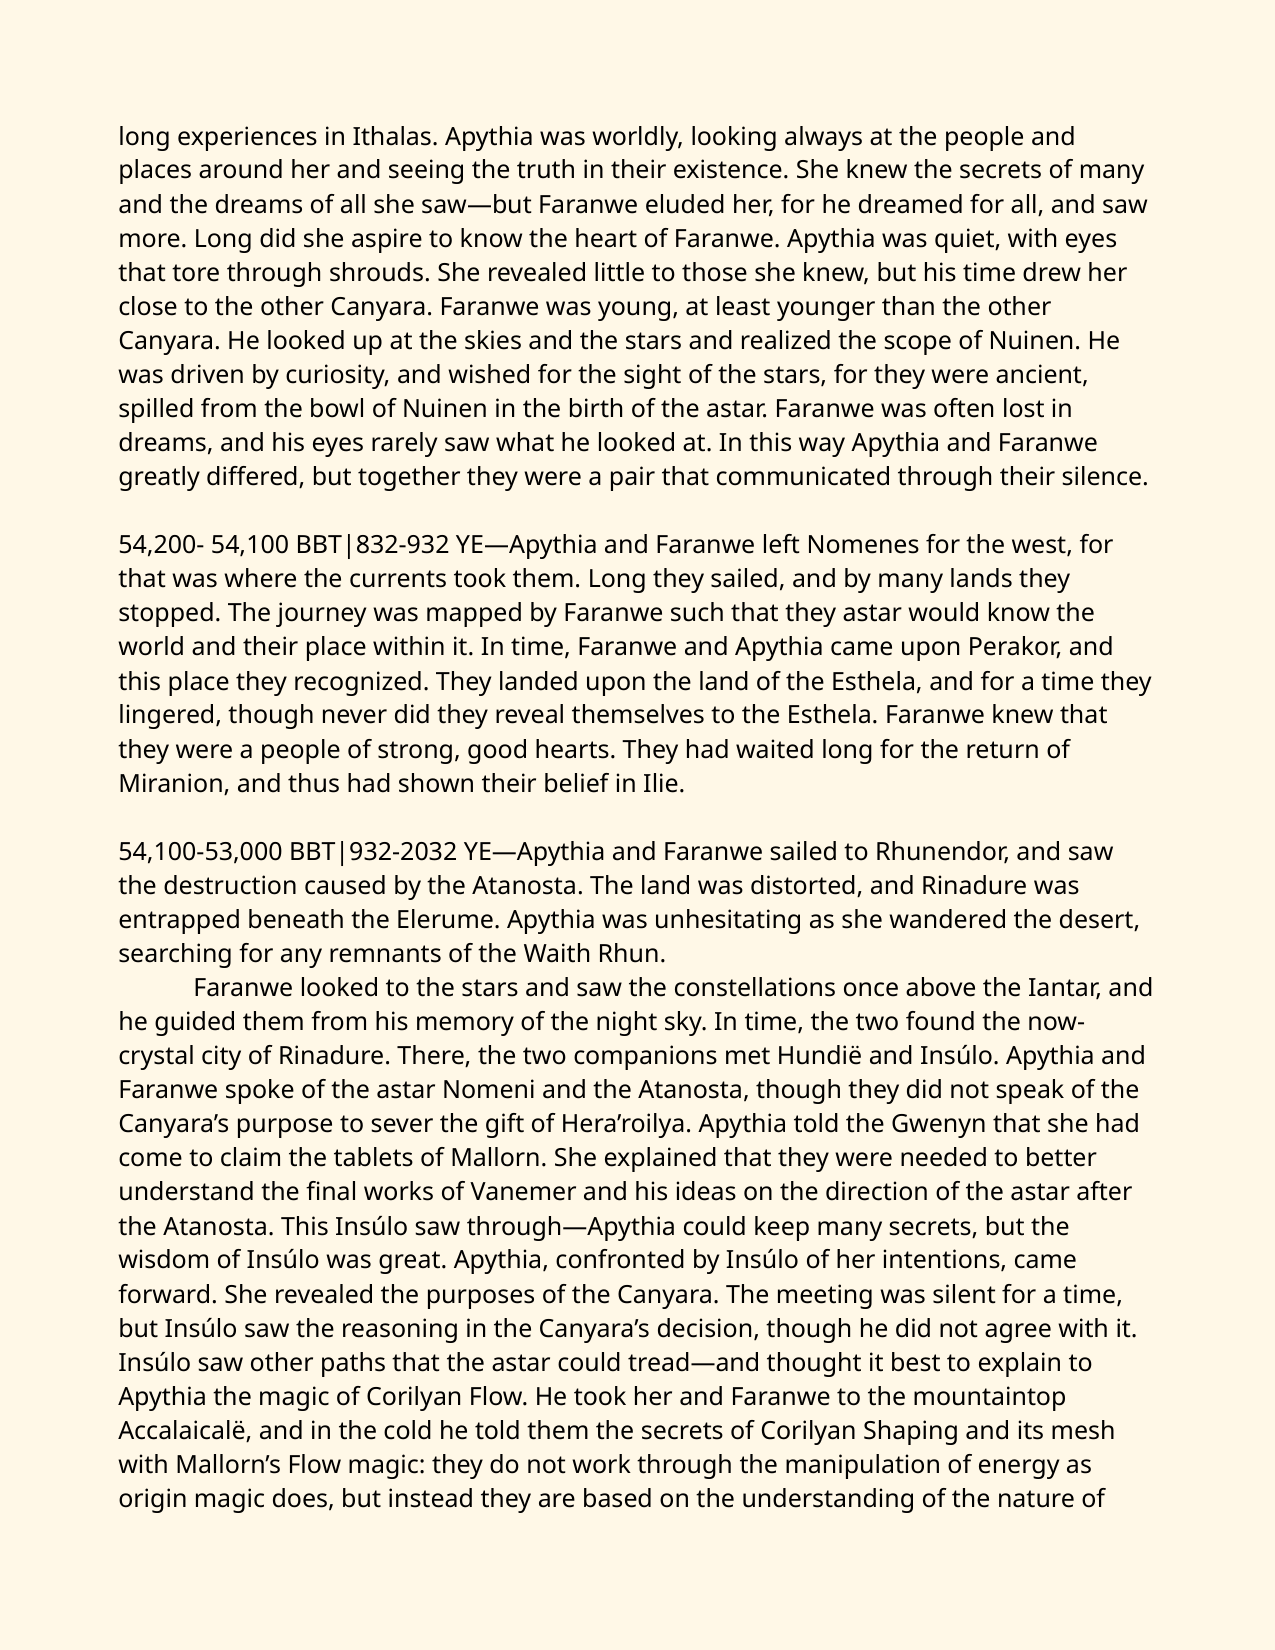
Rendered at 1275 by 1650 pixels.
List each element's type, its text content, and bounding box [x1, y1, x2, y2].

text long experiences in Ithalas. Apythia was worldly, looking always at the people and places around her and seeing the truth in their existence. She knew the secrets of many and the dreams of all she saw—but Faranwe eluded her, for he dreamed for all, and saw more. Long did she aspire to know the heart of Faranwe. Apythia was quiet, with eyes that tore through shrouds. She revealed little to those she knew, but his time drew her close to the other Canyara. Faranwe was young, at least younger than the other Canyara. He looked up at the skies and the stars and realized the scope of Nuinen. He was driven by curiosity, and wished for the sight of the stars, for they were ancient, spilled from the bowl of Nuinen in the birth of the astar. Faranwe was often lost in dreams, and his eyes rarely saw what he looked at. In this way Apythia and Faranwe greatly differed, but together they were a pair that communicated through their silence. [118, 118, 1157, 493]
text Faranwe looked to the stars and saw the constellations once above the Iantar, and he guided them from his memory of the night sky. In time, the two found the now-crystal city of Rinadure. There, the two companions met Hundië and Insúlo. Apythia and Faranwe spoke of the astar Nomeni and the Atanosta, though they did not speak of the Canyara’s purpose to sever the gift of Hera’roilya. Apythia told the Gwenyn that she had come to claim the tablets of Mallorn. She explained that they were needed to better understand the final works of Vanemer and his ideas on the direction of the astar after the Atanosta. This Insúlo saw through—Apythia could keep many secrets, but the wisdom of Insúlo was great. Apythia, confronted by Insúlo of her intentions, came forward. She revealed the purposes of the Canyara. The meeting was silent for a time, but Insúlo saw the reasoning in the Canyara’s decision, though he did not agree with it. Insúlo saw other paths that the astar could tread—and thought it best to explain to Apythia the magic of Corilyan Flow. He took her and Faranwe to the mountaintop Accalaicalë, and in the cold he told them the secrets of Corilyan Shaping and its mesh with Mallorn’s Flow magic: they do not work through the manipulation of energy as origin magic does, but instead they are based on the understanding of the nature of [118, 970, 1157, 1515]
text 54,200- 54,100 BBT|832-932 YE—Apythia and Faranwe left Nomenes for the west, for that was where the currents took them. Long they sailed, and by many lands they stopped. The journey was mapped by Faranwe such that they astar would know the world and their place within it. In time, Faranwe and Apythia came upon Perakor, and this place they recognized. They landed upon the land of the Esthela, and for a time they lingered, though never did they reveal themselves to the Esthela. Faranwe knew that they were a people of strong, good hearts. They had waited long for the return of Miranion, and thus had shown their belief in Ilie. [118, 527, 1157, 799]
text 54,100-53,000 BBT|932-2032 YE—Apythia and Faranwe sailed to Rhunendor, and saw the destruction caused by the Atanosta. The land was distorted, and Rinadure was entrapped beneath the Elerume. Apythia was unhesitating as she wandered the desert, searching for any remnants of the Waith Rhun. [118, 833, 1157, 970]
